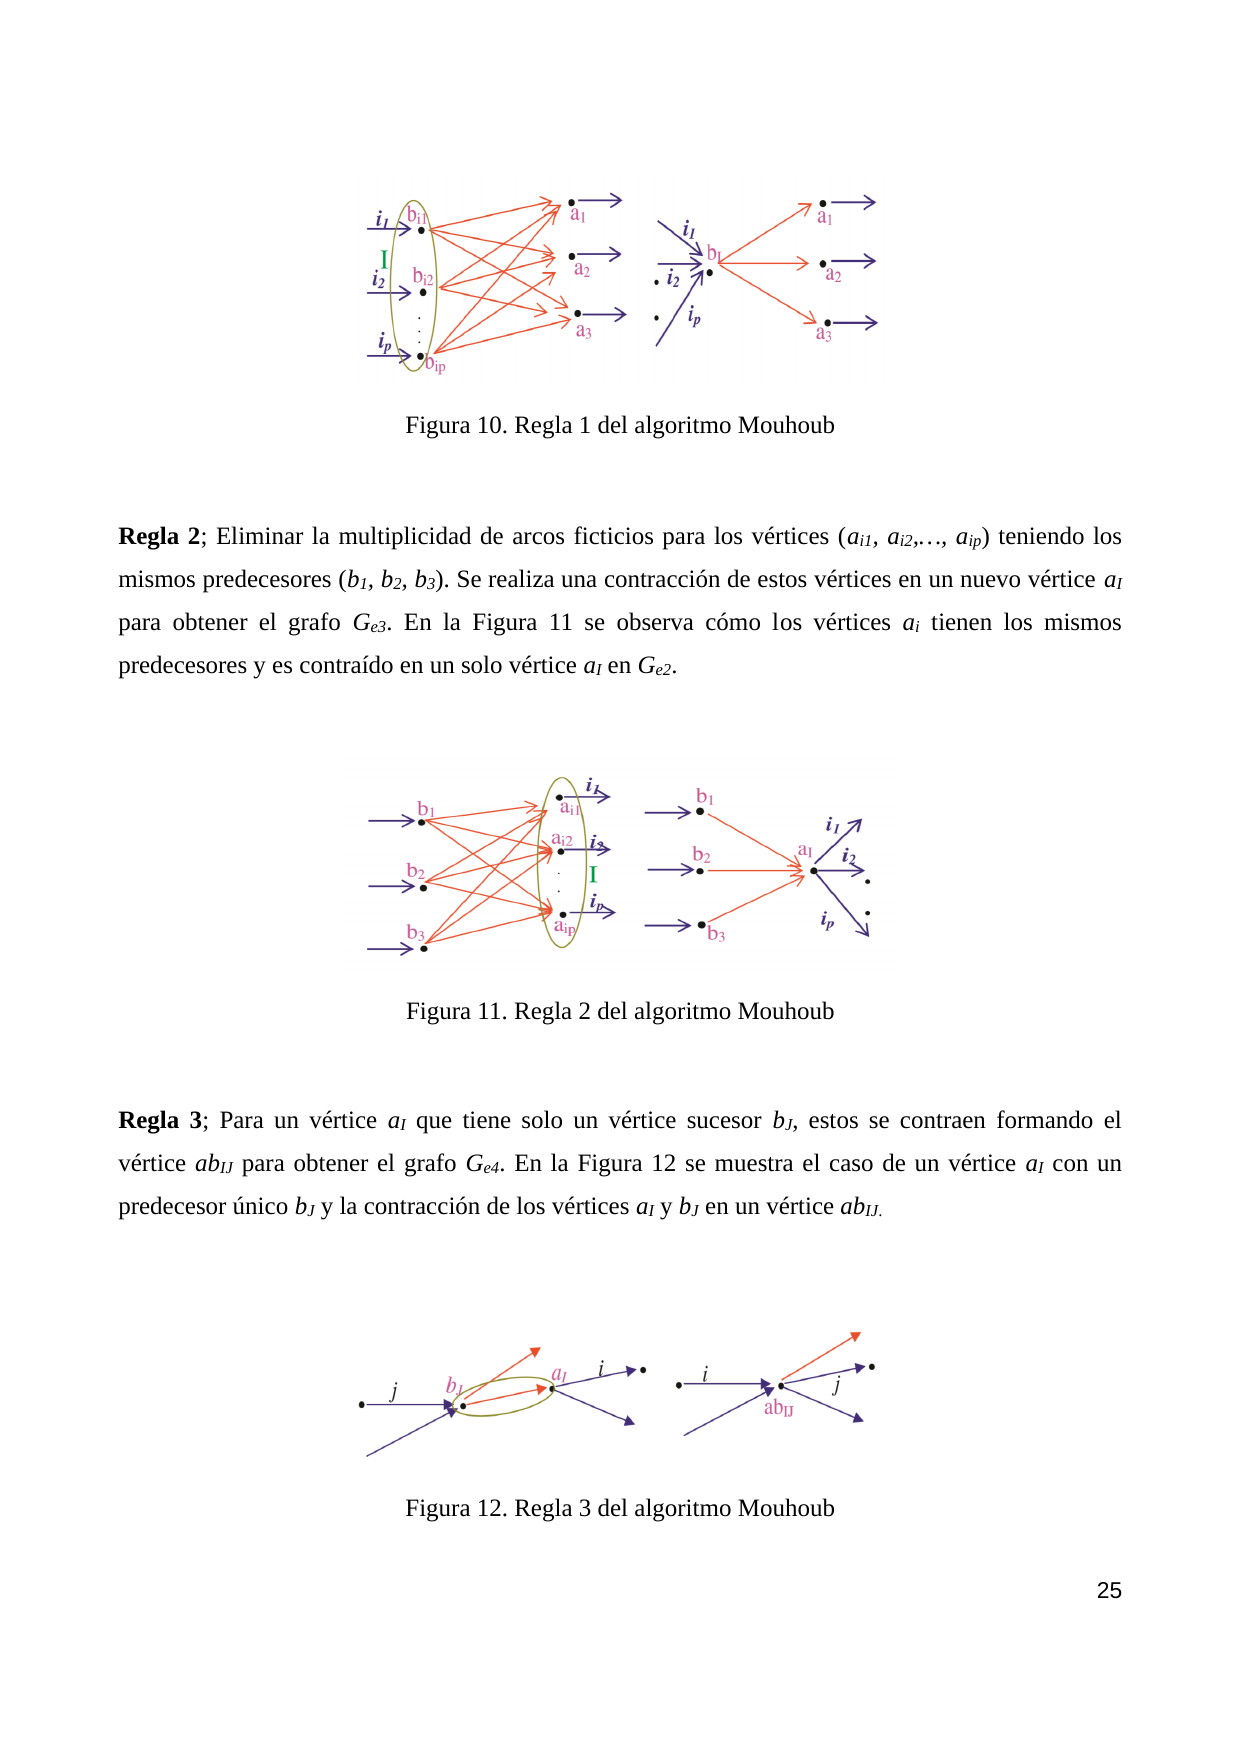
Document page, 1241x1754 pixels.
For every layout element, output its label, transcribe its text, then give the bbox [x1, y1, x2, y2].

text Regla 3; Para un vértice aI que tiene solo un vértice sucesor bJ, estos se contraen formando el vértice abIJ para obtener el grafo Ge4. En la Figura 12 se muestra el caso de un vértice aI con un predecesor único bJ y la contracción de los vértices aI y bJ en un vértice abIJ. [118, 1105, 1122, 1220]
picture [339, 758, 901, 971]
text Regla 2; Eliminar la multiplicidad de arcos ficticios para los vértices (ai1, ai2,…, aip) teniendo los mismos predecesores (b1, b2, b3). Se realiza una contracción de estos vértices en un nuevo vértice aI para obtener el grafo Ge3. En la Figura 11 se observa cómo los vértices ai tienen los mismos predecesores y es contraído en un solo vértice aI en Ge2. [118, 521, 1122, 679]
text Figura 11. Regla 2 del algoritmo Mouhoub [118, 996, 1122, 1024]
picture [342, 177, 899, 385]
text Figura 12. Regla 3 del algoritmo Mouhoub [118, 1493, 1122, 1522]
text Figura 10. Regla 1 del algoritmo Mouhoub [118, 410, 1122, 439]
picture [349, 1303, 891, 1468]
